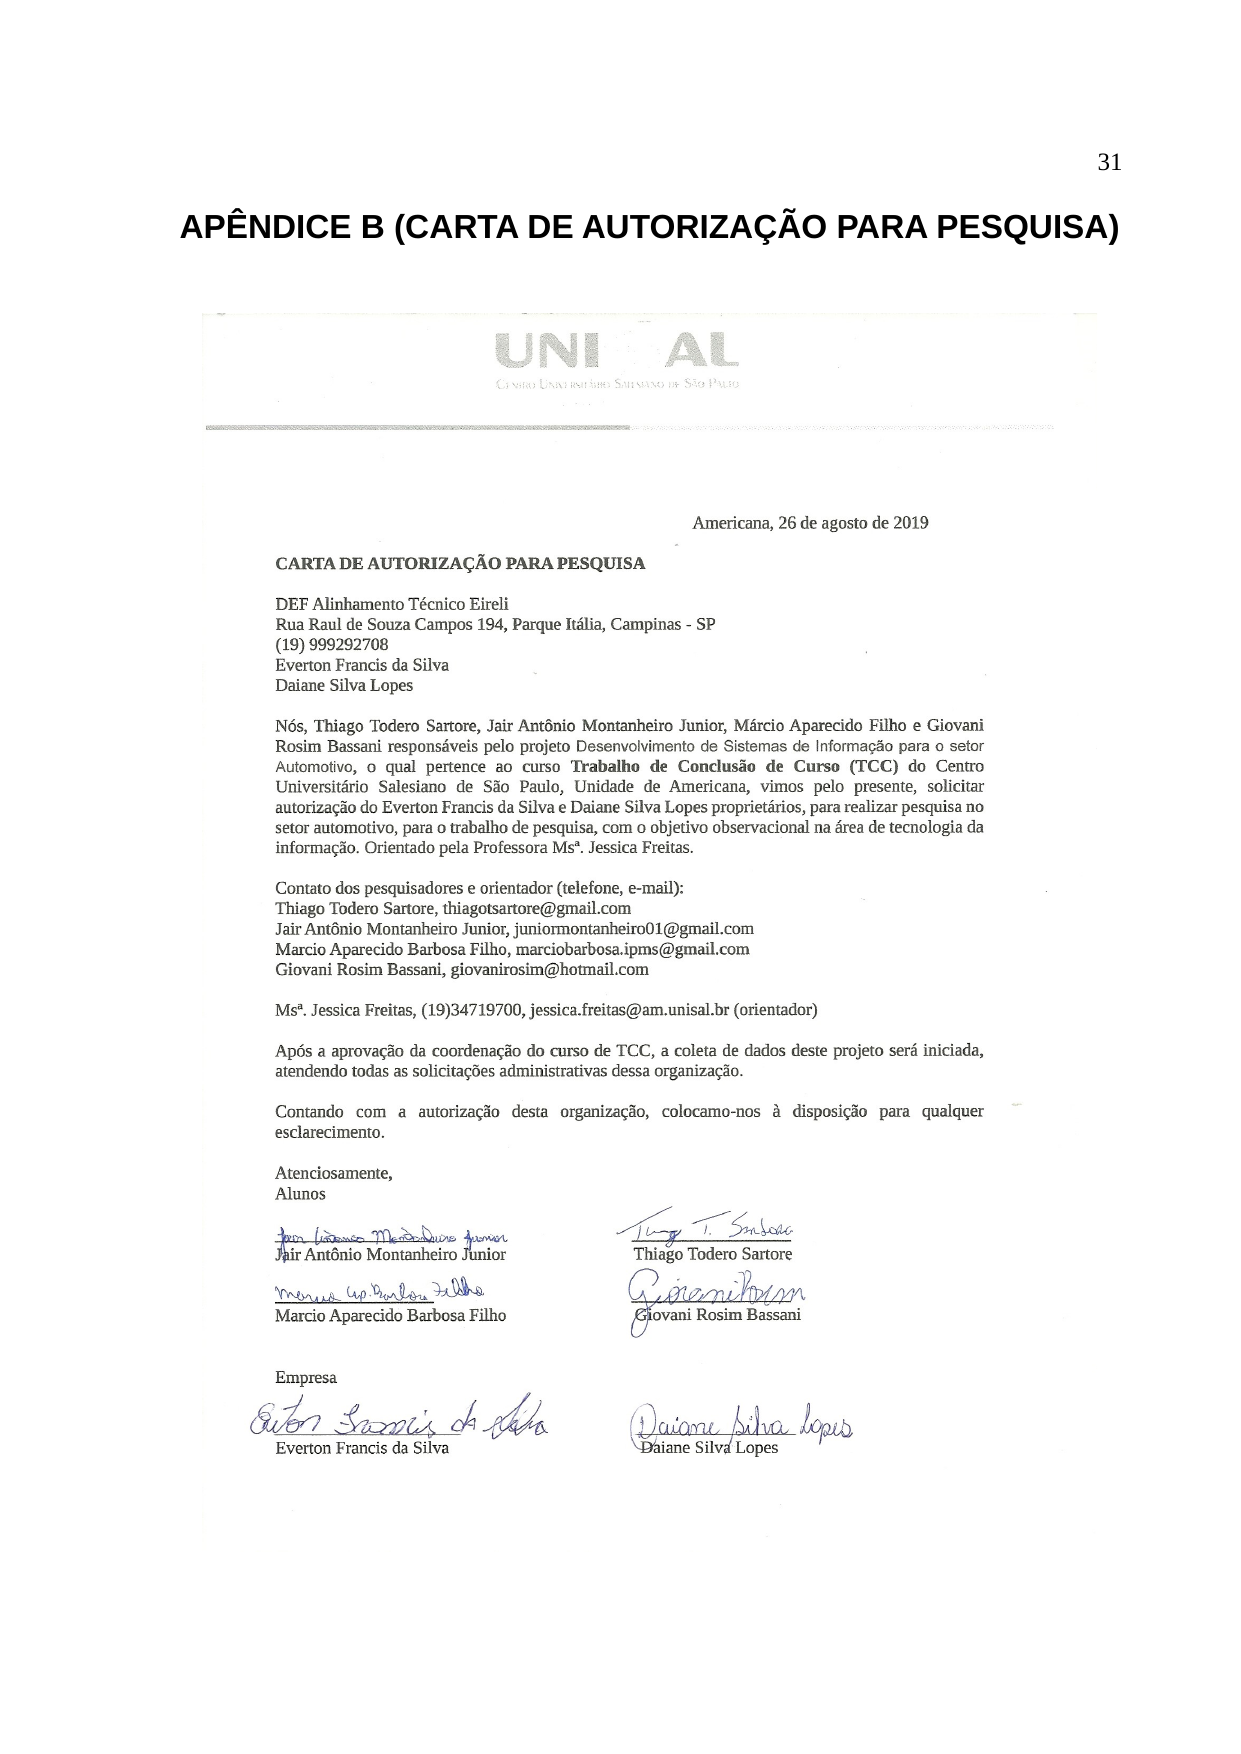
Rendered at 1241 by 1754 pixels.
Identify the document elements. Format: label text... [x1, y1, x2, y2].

picture [202, 313, 1098, 1552]
subtitle Apêndice B (Carta de autorização para pesquisa) [177, 207, 1122, 245]
